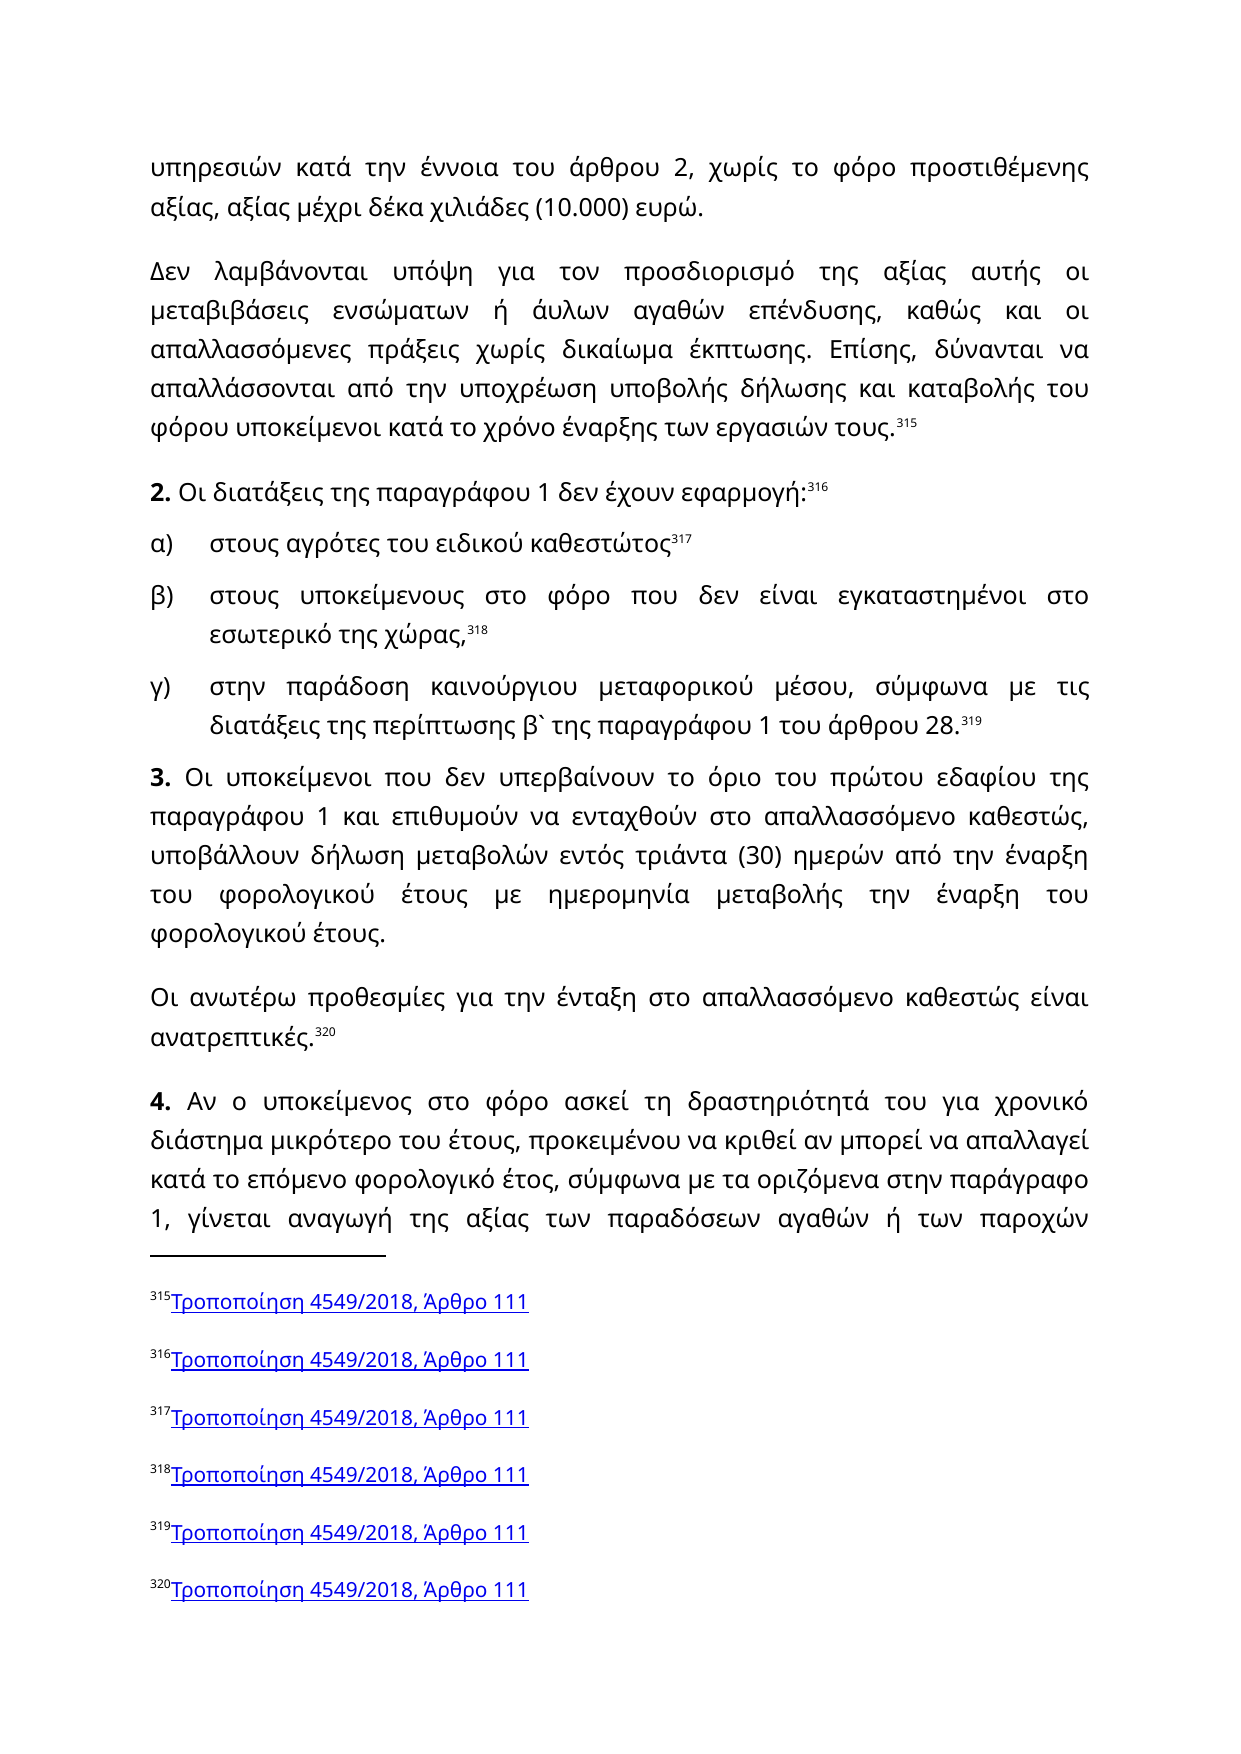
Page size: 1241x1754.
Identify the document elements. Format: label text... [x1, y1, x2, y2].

text Οι ανωτέρω προθεσμίες για την ένταξη στο απαλλασσόμενο καθεστώς είναι ανατρεπτικές. [150, 980, 1090, 1053]
text 3. Οι υποκείμενοι που δεν υπερβαίνουν το όριο του πρώτου εδαφίου της παραγράφου 1 και επιθυμούν να ενταχθούν στο απαλλασσόμενο καθεστώς, υποβάλλουν δήλωση μεταβολών εντός τριάντα (30) ημερών από την έναρξη του φορολογικού έτους με ημερομηνία μεταβολής την έναρξη του φορολογικού έτους. [150, 759, 1090, 950]
text Τροποποίηση 4549/2018, Άρθρο 111 [150, 1287, 1090, 1316]
text Τροποποίηση 4549/2018, Άρθρο 111 [150, 1403, 1090, 1431]
list α) στους αγρότες του ειδικού καθεστώτος [150, 526, 1090, 560]
text Τροποποίηση 4549/2018, Άρθρο 111 [150, 1460, 1090, 1489]
text 4. Αν ο υποκείμενος στο φόρο ασκεί τη δραστηριότητά του για χρονικό διάστημα μικρότερο του έτους, προκειμένου να κριθεί αν μπορεί να απαλλαγεί κατά το επόμενο φορολογικό έτος, σύμφωνα με τα οριζόμενα στην παράγραφο 1, γίνεται αναγωγή της αξίας των παραδόσεων αγαθών ή των παροχών [150, 1083, 1090, 1235]
text Τροποποίηση 4549/2018, Άρθρο 111 [150, 1576, 1090, 1604]
text υπηρεσιών κατά την έννοια του άρθρου 2, χωρίς το φόρο προστιθέμενης αξίας, αξίας μέχρι δέκα χιλιάδες (10.000) ευρώ. [150, 150, 1090, 223]
text Τροποποίηση 4549/2018, Άρθρο 111 [150, 1345, 1090, 1373]
text Δεν λαμβάνονται υπόψη για τον προσδιορισμό της αξίας αυτής οι μεταβιβάσεις ενσώματων ή άυλων αγαθών επένδυσης, καθώς και οι απαλλασσόμενες πράξεις χωρίς δικαίωμα έκπτωσης. Επίσης, δύνανται να απαλλάσσονται από την υποχρέωση υποβολής δήλωσης και καταβολής του φόρου υποκείμενοι κατά το χρόνο έναρξης των εργασιών τους. [150, 253, 1090, 444]
text 2. Οι διατάξεις της παραγράφου 1 δεν έχουν εφαρμογή: [150, 474, 1090, 508]
text Τροποποίηση 4549/2018, Άρθρο 111 [150, 1518, 1090, 1546]
list γ) στην παράδοση καινούργιου μεταφορικού μέσου, σύμφωνα με τις διατάξεις της περίπτωσης β` της παραγράφου 1 του άρθρου 28. [150, 668, 1090, 742]
list β) στους υποκείμενους στο φόρο που δεν είναι εγκαταστημένοι στο εσωτερικό της χώρας, [150, 577, 1090, 651]
